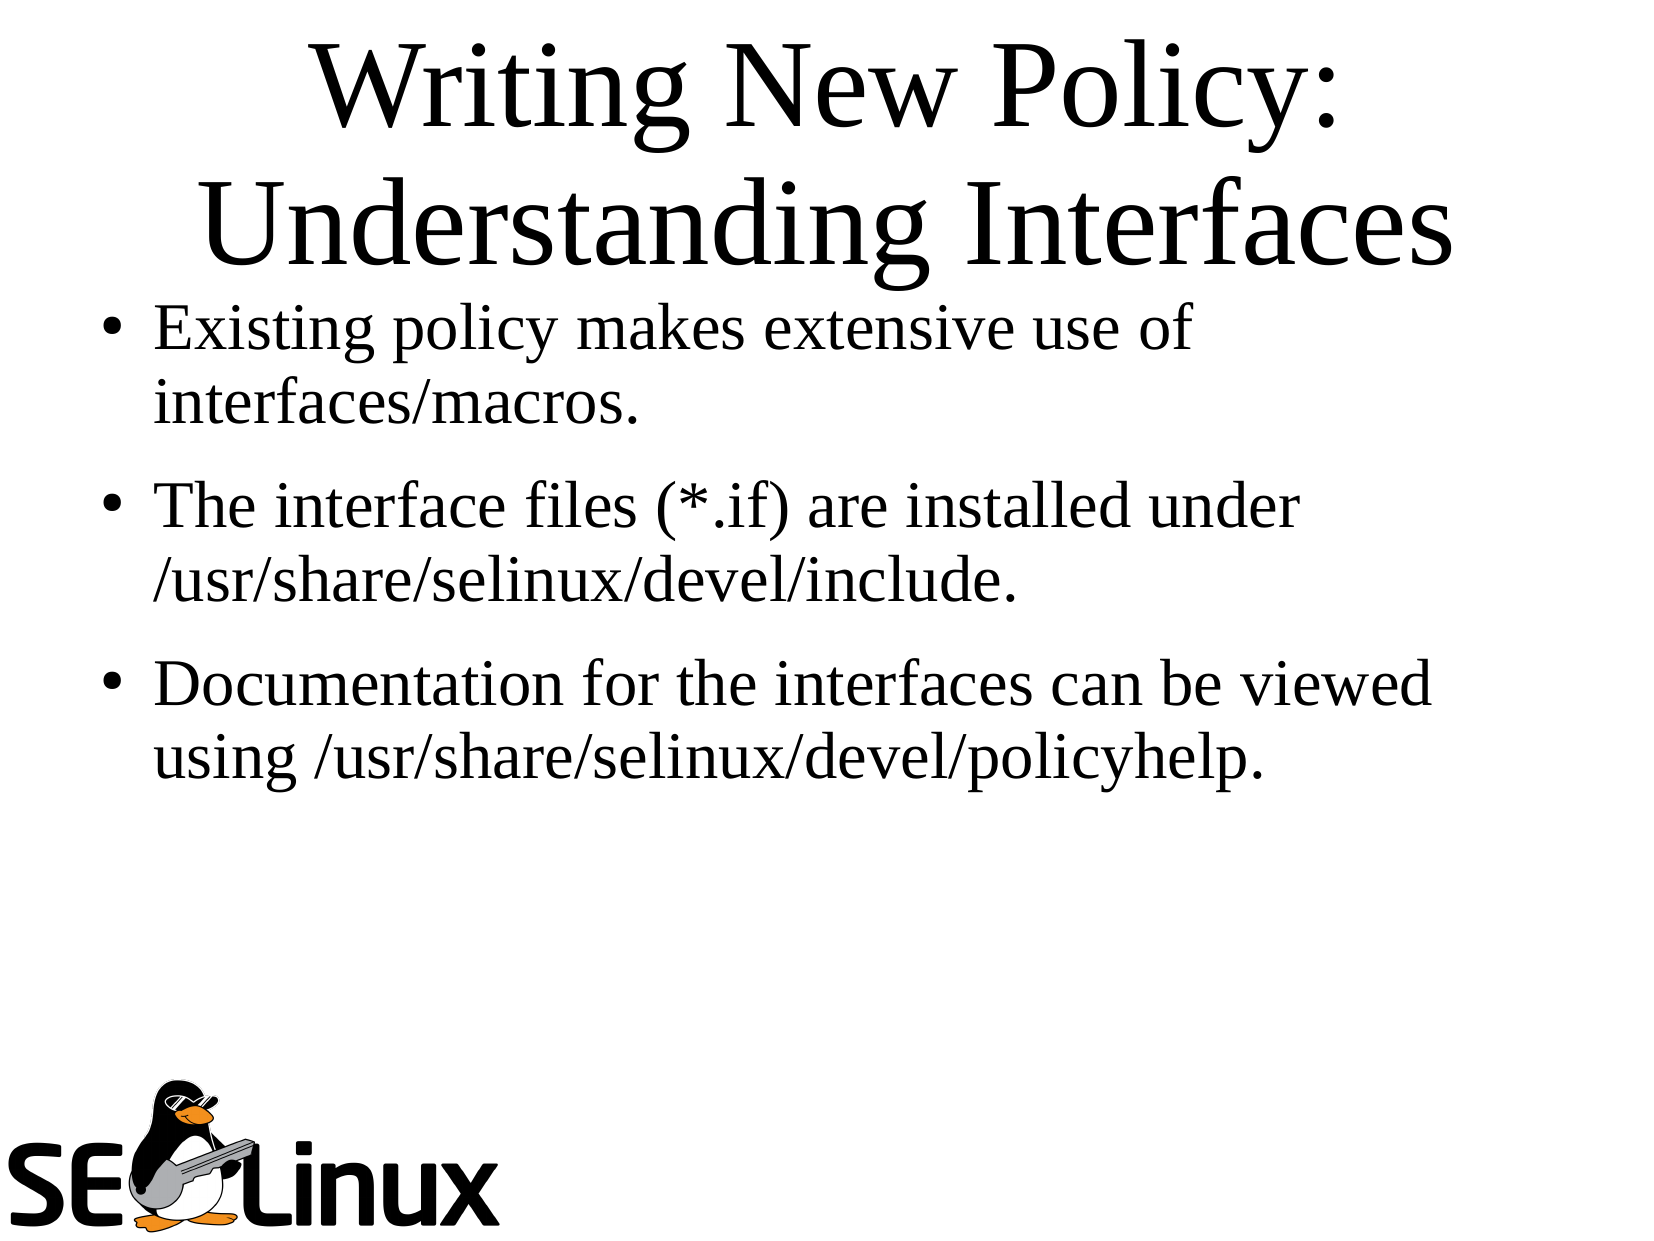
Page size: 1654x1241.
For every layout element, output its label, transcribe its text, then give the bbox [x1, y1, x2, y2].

picture [0, 919, 526, 1241]
title Writing New Policy: Understanding Interfaces [82, 14, 1571, 290]
list Existing policy makes extensive use of interfaces/macros. The interface files (*.if) are installed under /usr/share/selinux/devel/include. Documentation for the interfaces can be viewed using /usr/share/selinux/devel/policyhelp. [82, 290, 1571, 1010]
